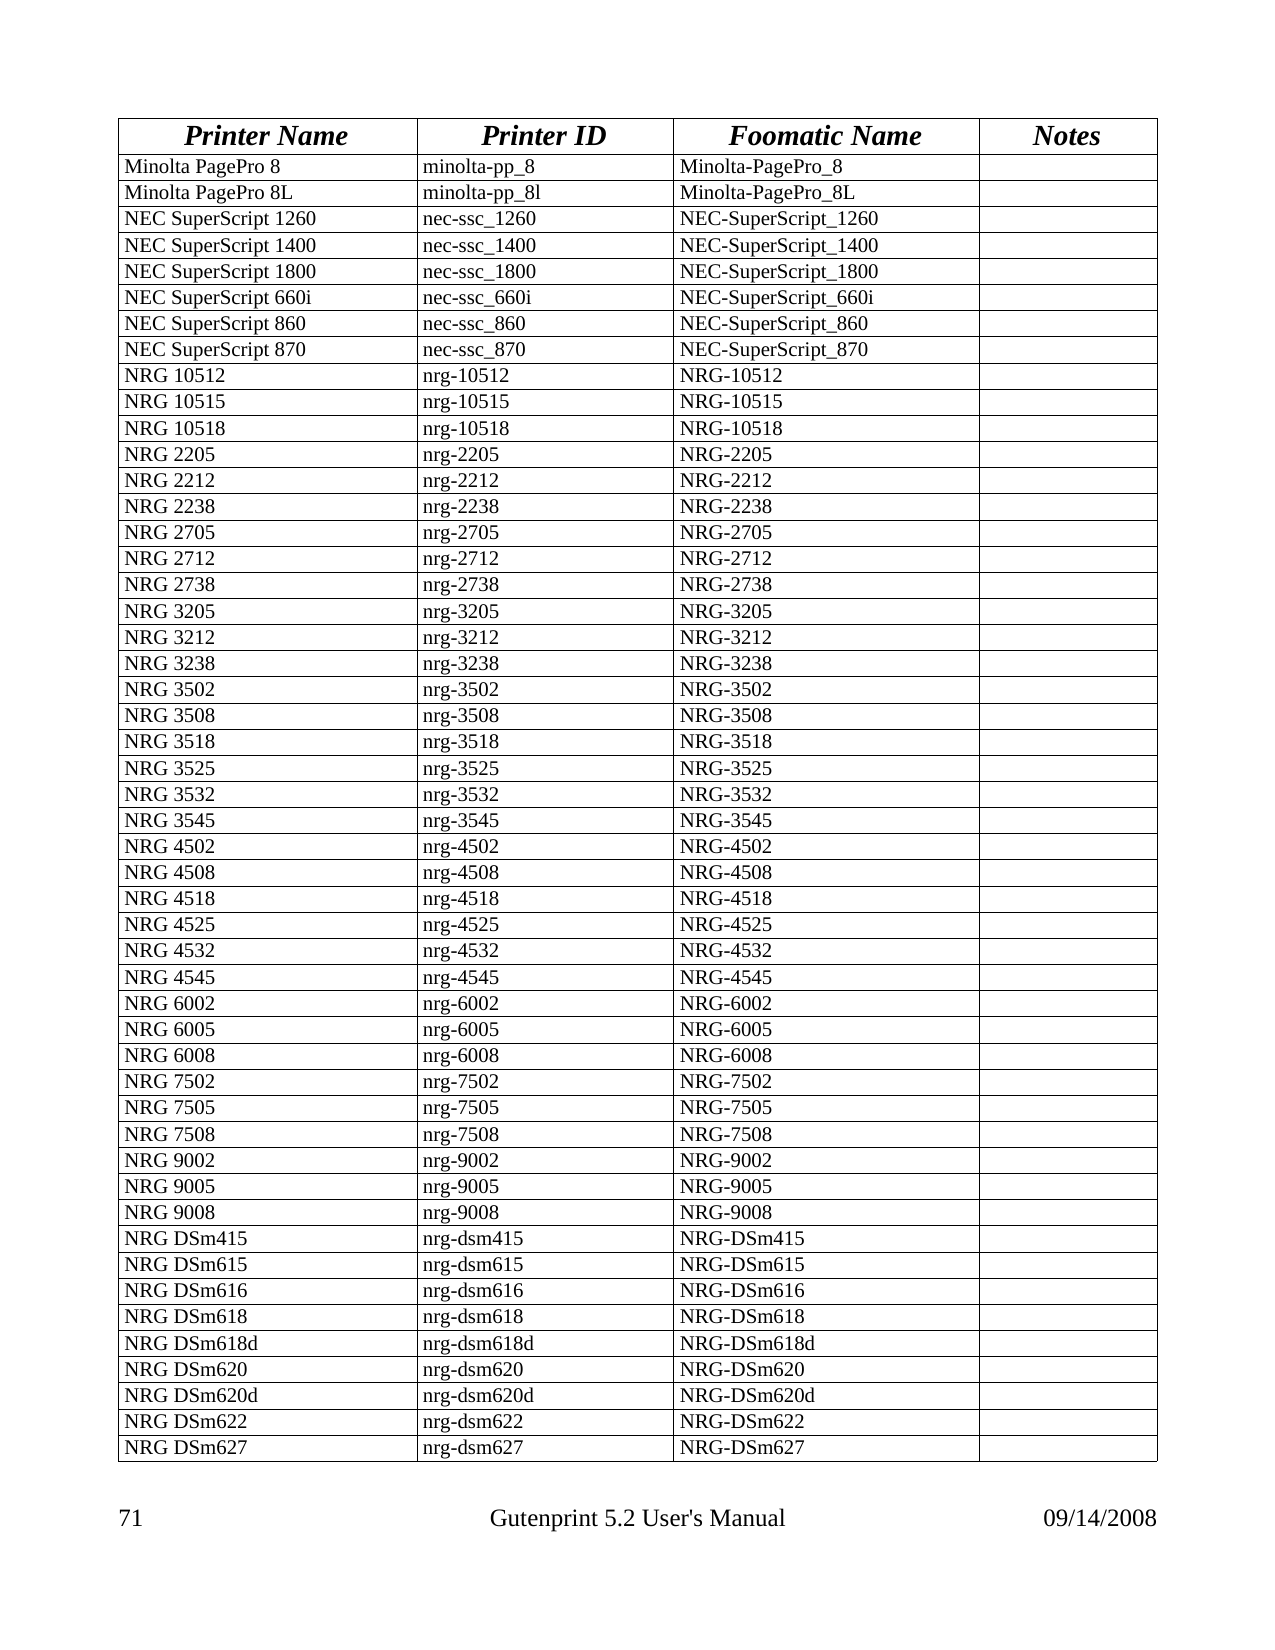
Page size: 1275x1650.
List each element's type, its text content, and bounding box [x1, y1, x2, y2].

table_cell [980, 285, 1157, 310]
table_cell NRG 7505 [119, 1096, 417, 1121]
table_cell [980, 494, 1157, 519]
table_cell nrg-2238 [418, 494, 673, 519]
table_cell nrg-7505 [418, 1096, 673, 1121]
table_cell Minolta-PagePro_8L [674, 181, 979, 206]
table_cell NRG 7502 [119, 1070, 417, 1095]
table_cell nrg-2738 [418, 573, 673, 598]
table_cell NRG-3205 [674, 599, 979, 624]
table_cell [980, 1357, 1157, 1382]
table_cell NRG DSm618 [119, 1305, 417, 1330]
table_cell NEC-SuperScript_870 [674, 337, 979, 363]
table_cell [980, 181, 1157, 206]
table_cell NRG-2238 [674, 494, 979, 519]
table_cell NRG-DSm620 [674, 1357, 979, 1382]
table_cell NRG-9008 [674, 1200, 979, 1225]
table_cell nrg-10518 [418, 416, 673, 441]
table_cell NRG-10518 [674, 416, 979, 441]
table_cell nrg-4508 [418, 860, 673, 886]
table_cell nec-ssc_860 [418, 311, 673, 336]
table_cell NRG DSm620d [119, 1383, 417, 1408]
table_cell NRG-4525 [674, 913, 979, 938]
table_cell NRG 3205 [119, 599, 417, 624]
table_cell [980, 1383, 1157, 1408]
table_cell NRG 4508 [119, 860, 417, 886]
table_cell [980, 677, 1157, 702]
table_cell NRG 9002 [119, 1148, 417, 1173]
table_cell nrg-3545 [418, 808, 673, 833]
table_cell nrg-7508 [418, 1122, 673, 1147]
table_cell [980, 1122, 1157, 1147]
table_cell [980, 547, 1157, 572]
table_cell Minolta-PagePro_8 [674, 155, 979, 179]
table_cell NEC SuperScript 1260 [119, 207, 417, 232]
table_cell NRG 3532 [119, 782, 417, 807]
table_cell NRG 2712 [119, 547, 417, 572]
table_cell NRG DSm620 [119, 1357, 417, 1382]
table_cell Minolta PagePro 8L [119, 181, 417, 206]
table_cell NRG 4502 [119, 834, 417, 859]
table_cell NEC SuperScript 870 [119, 337, 417, 363]
table_cell [980, 521, 1157, 546]
table_header Printer ID [418, 119, 673, 153]
table_cell [980, 1070, 1157, 1095]
table_cell NRG 6005 [119, 1017, 417, 1042]
table_cell NRG-10512 [674, 364, 979, 389]
table_cell nrg-2212 [418, 468, 673, 493]
table_cell [980, 390, 1157, 415]
table_cell NEC SuperScript 660i [119, 285, 417, 310]
table_cell nrg-3518 [418, 730, 673, 755]
table_cell nrg-4545 [418, 965, 673, 990]
table_cell NRG-DSm618d [674, 1331, 979, 1356]
table_cell [980, 233, 1157, 258]
table_cell [980, 860, 1157, 886]
table_header Foomatic Name [674, 119, 979, 153]
table_cell NRG 6008 [119, 1044, 417, 1068]
table_header Notes [980, 119, 1157, 153]
table_cell [980, 704, 1157, 729]
table_cell NRG 10518 [119, 416, 417, 441]
table_cell nrg-dsm618d [418, 1331, 673, 1356]
table_cell NRG 7508 [119, 1122, 417, 1147]
table_cell [980, 808, 1157, 833]
table_cell nrg-6002 [418, 991, 673, 1016]
table_cell nrg-4518 [418, 887, 673, 912]
table_cell NRG-3545 [674, 808, 979, 833]
table_cell NRG-3212 [674, 625, 979, 650]
table_cell nrg-4525 [418, 913, 673, 938]
table_cell NRG-DSm415 [674, 1226, 979, 1252]
table_cell [980, 939, 1157, 964]
table_cell [980, 1305, 1157, 1330]
table_cell [980, 1044, 1157, 1068]
table_cell NRG 4545 [119, 965, 417, 990]
table_cell nrg-dsm620d [418, 1383, 673, 1408]
table_cell nrg-dsm615 [418, 1253, 673, 1278]
table_cell NEC-SuperScript_860 [674, 311, 979, 336]
table_cell [980, 155, 1157, 179]
table_cell nrg-dsm415 [418, 1226, 673, 1252]
table_cell nrg-7502 [418, 1070, 673, 1095]
table_cell [980, 991, 1157, 1016]
table_cell NRG-2212 [674, 468, 979, 493]
table_cell NEC-SuperScript_660i [674, 285, 979, 310]
table_cell nec-ssc_1800 [418, 259, 673, 284]
table_cell NRG-10515 [674, 390, 979, 415]
table_cell Minolta PagePro 8 [119, 155, 417, 179]
table_cell NRG 6002 [119, 991, 417, 1016]
table_cell NRG 3502 [119, 677, 417, 702]
table_cell NEC SuperScript 860 [119, 311, 417, 336]
table_cell nrg-dsm618 [418, 1305, 673, 1330]
table_cell NRG 3525 [119, 756, 417, 781]
table_cell nrg-3238 [418, 651, 673, 676]
table_cell NRG-DSm627 [674, 1436, 979, 1461]
table_cell [980, 1148, 1157, 1173]
table_cell NRG-7505 [674, 1096, 979, 1121]
table_cell NRG-3532 [674, 782, 979, 807]
table_cell NRG-6008 [674, 1044, 979, 1068]
table_cell nrg-3502 [418, 677, 673, 702]
table_cell NRG-3508 [674, 704, 979, 729]
table_cell nrg-10512 [418, 364, 673, 389]
table_cell [980, 1331, 1157, 1356]
table_cell nec-ssc_1400 [418, 233, 673, 258]
table_cell NRG-3518 [674, 730, 979, 755]
table_cell nrg-10515 [418, 390, 673, 415]
table_cell [980, 965, 1157, 990]
table_cell [980, 337, 1157, 363]
table_cell [980, 1096, 1157, 1121]
table_cell NEC SuperScript 1800 [119, 259, 417, 284]
table_cell NRG 2205 [119, 442, 417, 467]
table_header Printer Name [119, 119, 417, 153]
table_cell NRG DSm627 [119, 1436, 417, 1461]
table_cell [980, 364, 1157, 389]
table_cell minolta-pp_8 [418, 155, 673, 179]
table_cell nrg-dsm627 [418, 1436, 673, 1461]
table_cell NRG 4525 [119, 913, 417, 938]
table_cell [980, 259, 1157, 284]
table_cell [980, 730, 1157, 755]
table_cell nrg-3525 [418, 756, 673, 781]
table_cell NRG 3545 [119, 808, 417, 833]
table_cell nrg-6008 [418, 1044, 673, 1068]
table_cell NRG 3212 [119, 625, 417, 650]
table_cell nec-ssc_660i [418, 285, 673, 310]
table_cell nrg-3205 [418, 599, 673, 624]
table_cell NRG-2712 [674, 547, 979, 572]
table_cell NRG-9005 [674, 1174, 979, 1199]
table_cell NRG 2738 [119, 573, 417, 598]
table_cell NRG 3518 [119, 730, 417, 755]
table_cell NRG-DSm620d [674, 1383, 979, 1408]
table_cell NRG-DSm615 [674, 1253, 979, 1278]
table_cell NRG-7502 [674, 1070, 979, 1095]
table_cell [980, 782, 1157, 807]
table_cell NRG 9005 [119, 1174, 417, 1199]
table_cell NRG 10512 [119, 364, 417, 389]
table_cell NRG-7508 [674, 1122, 979, 1147]
table_cell NRG-3525 [674, 756, 979, 781]
table_cell NRG-DSm622 [674, 1410, 979, 1434]
table_cell NRG DSm415 [119, 1226, 417, 1252]
table_cell nrg-9005 [418, 1174, 673, 1199]
table_cell NRG-2205 [674, 442, 979, 467]
table_cell [980, 207, 1157, 232]
table_cell [980, 887, 1157, 912]
table_cell NRG-9002 [674, 1148, 979, 1173]
table_cell [980, 311, 1157, 336]
table_cell minolta-pp_8l [418, 181, 673, 206]
table_cell [980, 442, 1157, 467]
table_cell NRG 9008 [119, 1200, 417, 1225]
table_cell NRG-3238 [674, 651, 979, 676]
table_cell NRG-DSm616 [674, 1279, 979, 1304]
table_cell nrg-2205 [418, 442, 673, 467]
table_cell nrg-3508 [418, 704, 673, 729]
table_cell NRG-2705 [674, 521, 979, 546]
table_cell nrg-9008 [418, 1200, 673, 1225]
table_cell [980, 416, 1157, 441]
table_cell nec-ssc_1260 [418, 207, 673, 232]
table_cell NRG-4502 [674, 834, 979, 859]
table_cell NRG 4518 [119, 887, 417, 912]
table_cell nrg-2705 [418, 521, 673, 546]
table_cell NRG DSm622 [119, 1410, 417, 1434]
table_cell NRG-6005 [674, 1017, 979, 1042]
table_cell nrg-4532 [418, 939, 673, 964]
table_cell NEC SuperScript 1400 [119, 233, 417, 258]
table_cell NEC-SuperScript_1400 [674, 233, 979, 258]
table_cell NRG-4532 [674, 939, 979, 964]
table_cell [980, 1017, 1157, 1042]
table_cell NRG-DSm618 [674, 1305, 979, 1330]
table_cell [980, 1436, 1157, 1461]
table_cell NRG 3508 [119, 704, 417, 729]
table_cell NRG-2738 [674, 573, 979, 598]
table_cell NRG-3502 [674, 677, 979, 702]
table_cell NRG DSm616 [119, 1279, 417, 1304]
table_cell nrg-dsm616 [418, 1279, 673, 1304]
table_cell NRG-6002 [674, 991, 979, 1016]
table_cell [980, 1174, 1157, 1199]
table_cell NRG 2238 [119, 494, 417, 519]
table_cell NRG DSm618d [119, 1331, 417, 1356]
table_cell [980, 834, 1157, 859]
table_cell [980, 1200, 1157, 1225]
table_cell [980, 599, 1157, 624]
table_cell [980, 651, 1157, 676]
table_cell [980, 1410, 1157, 1434]
table_cell nrg-dsm620 [418, 1357, 673, 1382]
table_cell NEC-SuperScript_1800 [674, 259, 979, 284]
table_cell nrg-2712 [418, 547, 673, 572]
table_cell nrg-6005 [418, 1017, 673, 1042]
table_cell nrg-3532 [418, 782, 673, 807]
table_cell [980, 625, 1157, 650]
table_cell [980, 1279, 1157, 1304]
table_cell [980, 468, 1157, 493]
table_cell NRG 3238 [119, 651, 417, 676]
table_cell NRG-4508 [674, 860, 979, 886]
table_cell [980, 1253, 1157, 1278]
table_cell [980, 573, 1157, 598]
table_cell [980, 756, 1157, 781]
table_cell [980, 1226, 1157, 1252]
table_cell NRG-4545 [674, 965, 979, 990]
table_cell nrg-3212 [418, 625, 673, 650]
table_cell NEC-SuperScript_1260 [674, 207, 979, 232]
table_cell nec-ssc_870 [418, 337, 673, 363]
table_cell NRG DSm615 [119, 1253, 417, 1278]
table_cell NRG 2212 [119, 468, 417, 493]
table_cell nrg-dsm622 [418, 1410, 673, 1434]
table_cell NRG-4518 [674, 887, 979, 912]
table_cell nrg-4502 [418, 834, 673, 859]
table_cell NRG 4532 [119, 939, 417, 964]
table_cell NRG 10515 [119, 390, 417, 415]
table_cell NRG 2705 [119, 521, 417, 546]
table_cell nrg-9002 [418, 1148, 673, 1173]
table_cell [980, 913, 1157, 938]
